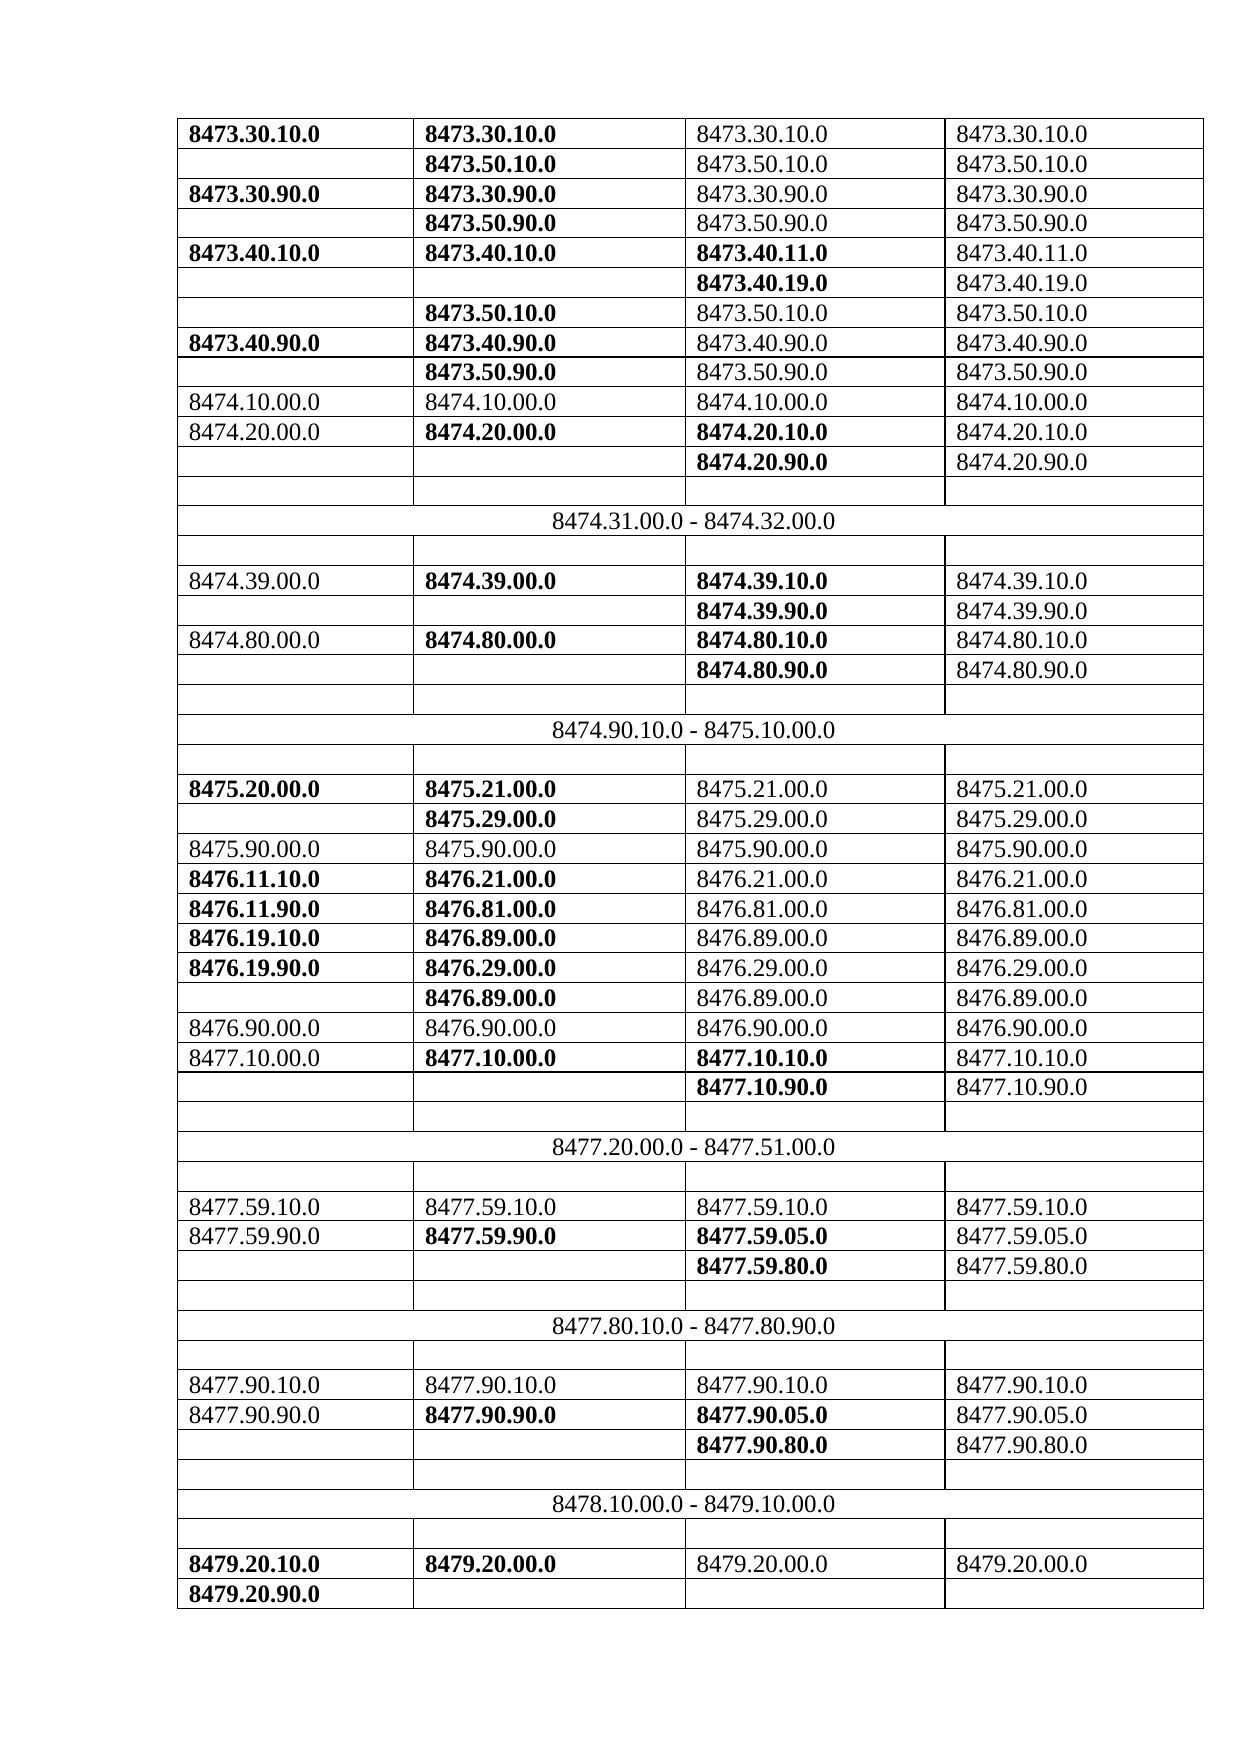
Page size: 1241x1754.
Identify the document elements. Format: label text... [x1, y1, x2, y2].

table_cell 8476.89.00.0 [946, 983, 1203, 1012]
table_cell [686, 745, 944, 773]
table_cell 8476.29.00.0 [686, 953, 944, 982]
table_cell [686, 1460, 944, 1488]
table_cell [414, 745, 685, 773]
table_cell [178, 655, 413, 684]
table_cell 8477.10.10.0 [946, 1043, 1203, 1071]
table_cell [946, 1519, 1203, 1548]
table_cell [178, 536, 413, 565]
table_cell [178, 804, 413, 833]
table_cell 8477.90.10.0 [178, 1370, 413, 1399]
table_cell 8477.59.10.0 [946, 1192, 1203, 1220]
table_cell 8477.59.80.0 [946, 1251, 1203, 1280]
table_cell 8475.20.00.0 [178, 775, 413, 803]
table_cell [178, 1281, 413, 1310]
table_cell 8473.40.90.0 [414, 328, 685, 356]
table_cell [946, 1102, 1203, 1131]
table_cell 8473.40.10.0 [414, 238, 685, 267]
table_cell [686, 1281, 944, 1310]
table_cell 8474.80.90.0 [686, 655, 944, 684]
table_cell 8474.90.10.0 - 8475.10.00.0 [178, 715, 1203, 744]
table_cell 8474.80.00.0 [414, 626, 685, 654]
table_cell [414, 596, 685, 624]
table_cell 8473.50.90.0 [946, 358, 1203, 386]
table_cell 8479.20.00.0 [686, 1549, 944, 1578]
table_cell 8475.90.00.0 [178, 834, 413, 863]
table_cell 8476.81.00.0 [946, 894, 1203, 922]
table_cell [178, 1073, 413, 1101]
table_cell 8477.10.90.0 [946, 1073, 1203, 1101]
table_cell 8474.10.00.0 [414, 387, 685, 416]
table_cell 8474.80.00.0 [178, 626, 413, 654]
table_cell [414, 477, 685, 505]
table_cell 8476.89.00.0 [946, 924, 1203, 952]
table_cell [686, 477, 944, 505]
table_cell 8473.30.10.0 [946, 119, 1203, 148]
table_cell 8474.39.10.0 [946, 566, 1203, 595]
table_cell [414, 268, 685, 297]
table_cell 8475.21.00.0 [946, 775, 1203, 803]
table_cell 8473.40.10.0 [178, 238, 413, 267]
table_cell [178, 1162, 413, 1191]
table_cell 8473.50.10.0 [686, 149, 944, 178]
table_cell [414, 1519, 685, 1548]
table_cell [414, 447, 685, 476]
table_cell 8476.81.00.0 [686, 894, 944, 922]
table_cell 8473.40.11.0 [946, 238, 1203, 267]
table_cell 8474.20.10.0 [946, 417, 1203, 446]
table_cell 8474.39.90.0 [686, 596, 944, 624]
table_cell 8474.39.90.0 [946, 596, 1203, 624]
table_cell 8477.59.10.0 [178, 1192, 413, 1220]
table_cell 8476.11.90.0 [178, 894, 413, 922]
table_cell [414, 1460, 685, 1488]
table_cell [414, 1251, 685, 1280]
table_cell 8477.90.10.0 [686, 1370, 944, 1399]
table_cell 8477.59.10.0 [686, 1192, 944, 1220]
table_cell 8473.30.90.0 [414, 179, 685, 207]
table_cell 8477.90.80.0 [946, 1430, 1203, 1459]
table_cell 8477.10.00.0 [414, 1043, 685, 1071]
table_cell 8474.20.10.0 [686, 417, 944, 446]
table_cell 8475.21.00.0 [686, 775, 944, 803]
table_cell [414, 1341, 685, 1369]
table_cell 8473.50.90.0 [946, 209, 1203, 237]
table_cell 8476.89.00.0 [414, 983, 685, 1012]
table_cell 8473.50.10.0 [414, 298, 685, 327]
table_cell 8476.19.90.0 [178, 953, 413, 982]
table_cell [414, 1102, 685, 1131]
table_cell 8474.10.00.0 [686, 387, 944, 416]
table_cell [414, 1281, 685, 1310]
table_cell 8476.89.00.0 [686, 983, 944, 1012]
table_cell [414, 655, 685, 684]
table_cell [178, 268, 413, 297]
table_cell 8473.30.10.0 [178, 119, 413, 148]
table_cell [178, 685, 413, 714]
table_cell [946, 536, 1203, 565]
table_cell 8473.50.10.0 [686, 298, 944, 327]
table_cell 8473.50.10.0 [414, 149, 685, 178]
table_cell 8473.50.10.0 [946, 149, 1203, 178]
table_cell [178, 149, 413, 178]
table_cell [946, 1162, 1203, 1191]
table_cell [686, 1102, 944, 1131]
table_cell 8473.50.90.0 [414, 209, 685, 237]
table_cell 8475.29.00.0 [946, 804, 1203, 833]
table_cell [178, 1341, 413, 1369]
table_cell 8477.90.10.0 [414, 1370, 685, 1399]
table_cell [414, 1579, 685, 1608]
table_cell 8473.40.90.0 [946, 328, 1203, 356]
table_cell 8477.90.90.0 [178, 1400, 413, 1429]
table_cell 8473.40.90.0 [686, 328, 944, 356]
table_cell 8474.20.00.0 [414, 417, 685, 446]
table_cell 8477.59.80.0 [686, 1251, 944, 1280]
table_cell 8473.40.11.0 [686, 238, 944, 267]
table_cell 8476.19.10.0 [178, 924, 413, 952]
table_cell 8477.90.80.0 [686, 1430, 944, 1459]
table_cell 8476.21.00.0 [946, 864, 1203, 893]
table_cell [946, 1281, 1203, 1310]
table_cell 8473.40.19.0 [686, 268, 944, 297]
table_cell [414, 1162, 685, 1191]
table_cell 8477.59.05.0 [946, 1221, 1203, 1250]
table_cell 8474.80.10.0 [686, 626, 944, 654]
table_cell 8475.90.00.0 [946, 834, 1203, 863]
table_cell 8474.20.00.0 [178, 417, 413, 446]
table_cell [178, 596, 413, 624]
table_cell [686, 536, 944, 565]
table_cell [178, 209, 413, 237]
table_cell 8476.90.00.0 [686, 1013, 944, 1042]
table_cell 8474.10.00.0 [178, 387, 413, 416]
table_cell 8474.39.00.0 [178, 566, 413, 595]
table_cell 8473.30.90.0 [178, 179, 413, 207]
table_cell [178, 1460, 413, 1488]
table_cell 8475.21.00.0 [414, 775, 685, 803]
table_cell 8478.10.00.0 - 8479.10.00.0 [178, 1490, 1203, 1518]
table_cell [946, 1579, 1203, 1608]
table_cell 8473.30.10.0 [686, 119, 944, 148]
table_cell 8476.21.00.0 [686, 864, 944, 893]
table_cell [178, 1251, 413, 1280]
table_cell 8474.80.90.0 [946, 655, 1203, 684]
table_cell 8473.50.90.0 [686, 209, 944, 237]
table_cell [946, 477, 1203, 505]
table_cell 8477.10.00.0 [178, 1043, 413, 1071]
table_cell 8473.40.19.0 [946, 268, 1203, 297]
table_cell [946, 745, 1203, 773]
table_cell 8474.31.00.0 - 8474.32.00.0 [178, 506, 1203, 535]
table_cell [946, 1341, 1203, 1369]
table_cell [414, 1073, 685, 1101]
table_cell 8473.30.90.0 [946, 179, 1203, 207]
table_cell 8477.59.10.0 [414, 1192, 685, 1220]
table_cell [686, 1341, 944, 1369]
table_cell 8476.29.00.0 [414, 953, 685, 982]
table_cell [946, 1460, 1203, 1488]
table_cell [686, 1579, 944, 1608]
table_cell 8479.20.00.0 [946, 1549, 1203, 1578]
table_cell 8476.89.00.0 [686, 924, 944, 952]
table_cell 8476.11.10.0 [178, 864, 413, 893]
table_cell [178, 1519, 413, 1548]
table_cell 8477.90.90.0 [414, 1400, 685, 1429]
table_cell 8477.59.90.0 [414, 1221, 685, 1250]
table_cell [414, 685, 685, 714]
table_cell 8477.90.10.0 [946, 1370, 1203, 1399]
table_cell 8473.50.90.0 [686, 358, 944, 386]
table_cell [178, 1102, 413, 1131]
table_cell 8477.90.05.0 [686, 1400, 944, 1429]
table_cell 8474.39.00.0 [414, 566, 685, 595]
table_cell 8477.59.90.0 [178, 1221, 413, 1250]
table_cell 8474.20.90.0 [686, 447, 944, 476]
table_cell 8477.59.05.0 [686, 1221, 944, 1250]
table_cell 8477.10.90.0 [686, 1073, 944, 1101]
table_cell [178, 358, 413, 386]
table_cell 8473.40.90.0 [178, 328, 413, 356]
table_cell 8474.80.10.0 [946, 626, 1203, 654]
table_cell 8477.20.00.0 - 8477.51.00.0 [178, 1132, 1203, 1161]
table_cell 8474.39.10.0 [686, 566, 944, 595]
table_cell [178, 745, 413, 773]
table_cell [178, 298, 413, 327]
table_cell 8479.20.00.0 [414, 1549, 685, 1578]
table_cell 8479.20.10.0 [178, 1549, 413, 1578]
table_cell [414, 1430, 685, 1459]
table_cell 8476.90.00.0 [946, 1013, 1203, 1042]
table_cell [686, 1519, 944, 1548]
table_cell 8476.89.00.0 [414, 924, 685, 952]
table_cell 8474.20.90.0 [946, 447, 1203, 476]
table_cell 8479.20.90.0 [178, 1579, 413, 1608]
table_cell [686, 1162, 944, 1191]
table_cell 8474.10.00.0 [946, 387, 1203, 416]
table_cell 8475.90.00.0 [414, 834, 685, 863]
table_cell 8475.90.00.0 [686, 834, 944, 863]
table_cell 8473.30.10.0 [414, 119, 685, 148]
table_cell [178, 983, 413, 1012]
table_cell 8477.10.10.0 [686, 1043, 944, 1071]
table_cell 8473.30.90.0 [686, 179, 944, 207]
table_cell [178, 1430, 413, 1459]
table_cell [178, 477, 413, 505]
table_cell 8476.21.00.0 [414, 864, 685, 893]
table_cell [414, 536, 685, 565]
table_cell [686, 685, 944, 714]
table_cell 8475.29.00.0 [686, 804, 944, 833]
table_cell 8476.29.00.0 [946, 953, 1203, 982]
table_cell 8476.90.00.0 [414, 1013, 685, 1042]
table_cell [178, 447, 413, 476]
table_cell [946, 685, 1203, 714]
table_cell 8475.29.00.0 [414, 804, 685, 833]
table_cell 8473.50.90.0 [414, 358, 685, 386]
table_cell 8477.80.10.0 - 8477.80.90.0 [178, 1311, 1203, 1339]
table_cell 8476.81.00.0 [414, 894, 685, 922]
table_cell 8473.50.10.0 [946, 298, 1203, 327]
table_cell 8476.90.00.0 [178, 1013, 413, 1042]
table_cell 8477.90.05.0 [946, 1400, 1203, 1429]
